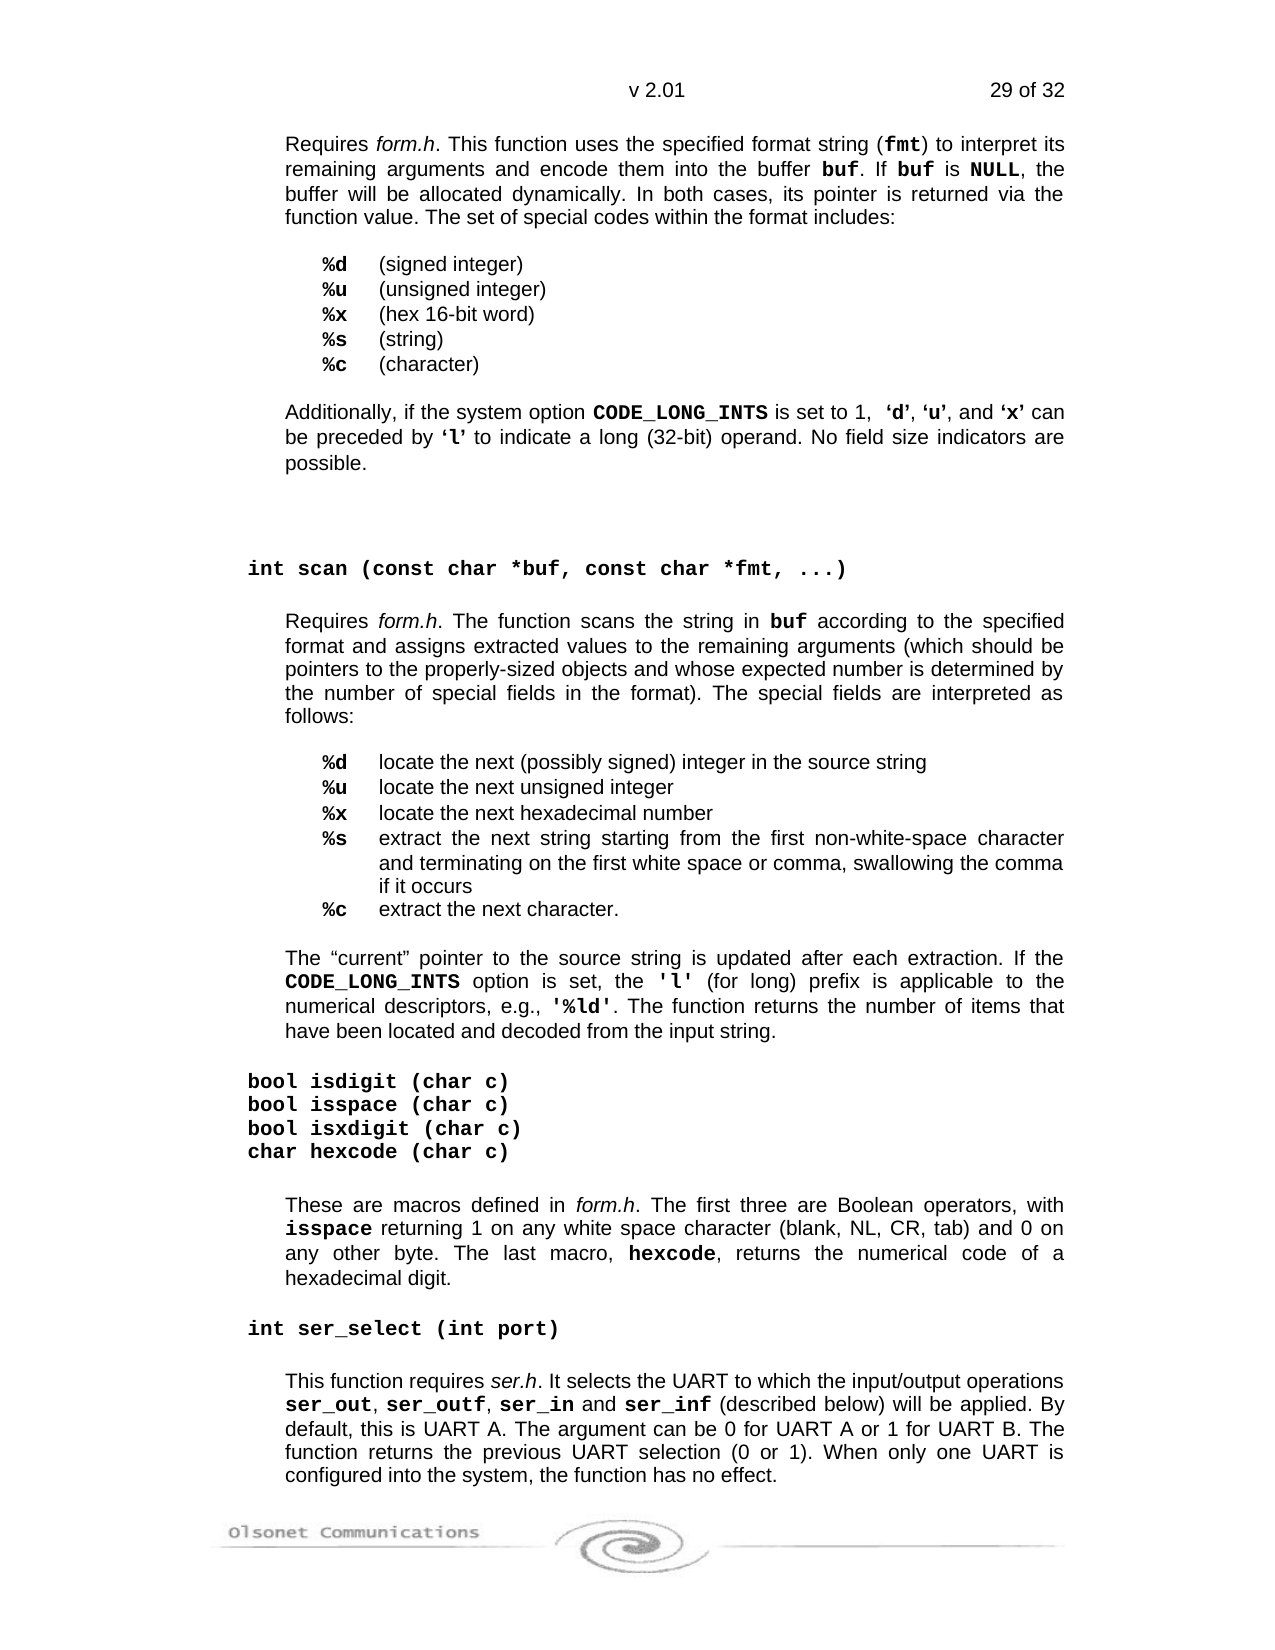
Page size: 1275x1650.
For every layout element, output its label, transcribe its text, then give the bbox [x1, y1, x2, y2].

text Requires form.h. The function scans the string in buf according to the specified format and assigns extracted values to the remaining arguments (which should be pointers to the properly-sized objects and whose expected number is determined by the number of special fields in the format). The special fields are interpreted as follows: [285, 609, 1065, 728]
text %u (unsigned integer) [322, 277, 1065, 302]
text %s extract the next string starting from the first non-white-space character and terminating on the first white space or comma, swallowing the comma if it occurs [322, 826, 1065, 898]
text %c extract the next character. [322, 898, 1065, 923]
text bool isspace (char c) [247, 1094, 1065, 1118]
text %c (character) [322, 352, 1065, 378]
text These are macros defined in form.h. The first three are Boolean operators, with isspace returning 1 on any white space character (blank, NL, CR, tab) and 0 on any other byte. The last macro, hexcode, returns the numerical code of a hexadecimal digit. [285, 1193, 1065, 1290]
picture [210, 1504, 1065, 1596]
text bool isdigit (char c) [247, 1071, 1065, 1094]
text %x (hex 16-bit word) [322, 302, 1065, 327]
text Additionally, if the system option CODE_LONG_INTS is set to 1, ‘d’, ‘u’, and ‘x’ can be preceded by ‘l’ to indicate a long (32-bit) operand. No field size indicators are possible. [285, 401, 1065, 474]
text int ser_select (int port) [247, 1318, 1065, 1341]
text bool isxdigit (char c) [247, 1118, 1065, 1142]
text %x locate the next hexadecimal number [322, 801, 1065, 826]
text This function requires ser.h. It selects the UART to which the input/output operations ser_out, ser_outf, ser_in and ser_inf (described below) will be applied. By default, this is UART A. The argument can be 0 for UART A or 1 for UART B. The function returns the previous UART selection (0 or 1). When only one UART is configured into the system, the function has no effect. [285, 1369, 1065, 1487]
text %s (string) [322, 327, 1065, 352]
text Requires form.h. This function uses the specified format string (fmt) to interpret its remaining arguments and encode them into the buffer buf. If buf is NULL, the buffer will be allocated dynamically. In both cases, its pointer is returned via the function value. The set of special codes within the format includes: [285, 132, 1065, 229]
text char hexcode (char c) [247, 1142, 1065, 1165]
text The “current” pointer to the source string is updated after each extraction. If the CODE_LONG_INTS option is set, the 'l' (for long) prefix is applicable to the numerical descriptors, e.g., '%ld'. The function returns the number of items that have been located and decoded from the input string. [285, 946, 1065, 1043]
text %u locate the next unsigned integer [322, 776, 1065, 801]
text %d (signed integer) [322, 252, 1065, 277]
text int scan (const char *buf, const char *fmt, ...) [247, 558, 1065, 582]
text %d locate the next (possibly signed) integer in the source string [322, 751, 1065, 776]
